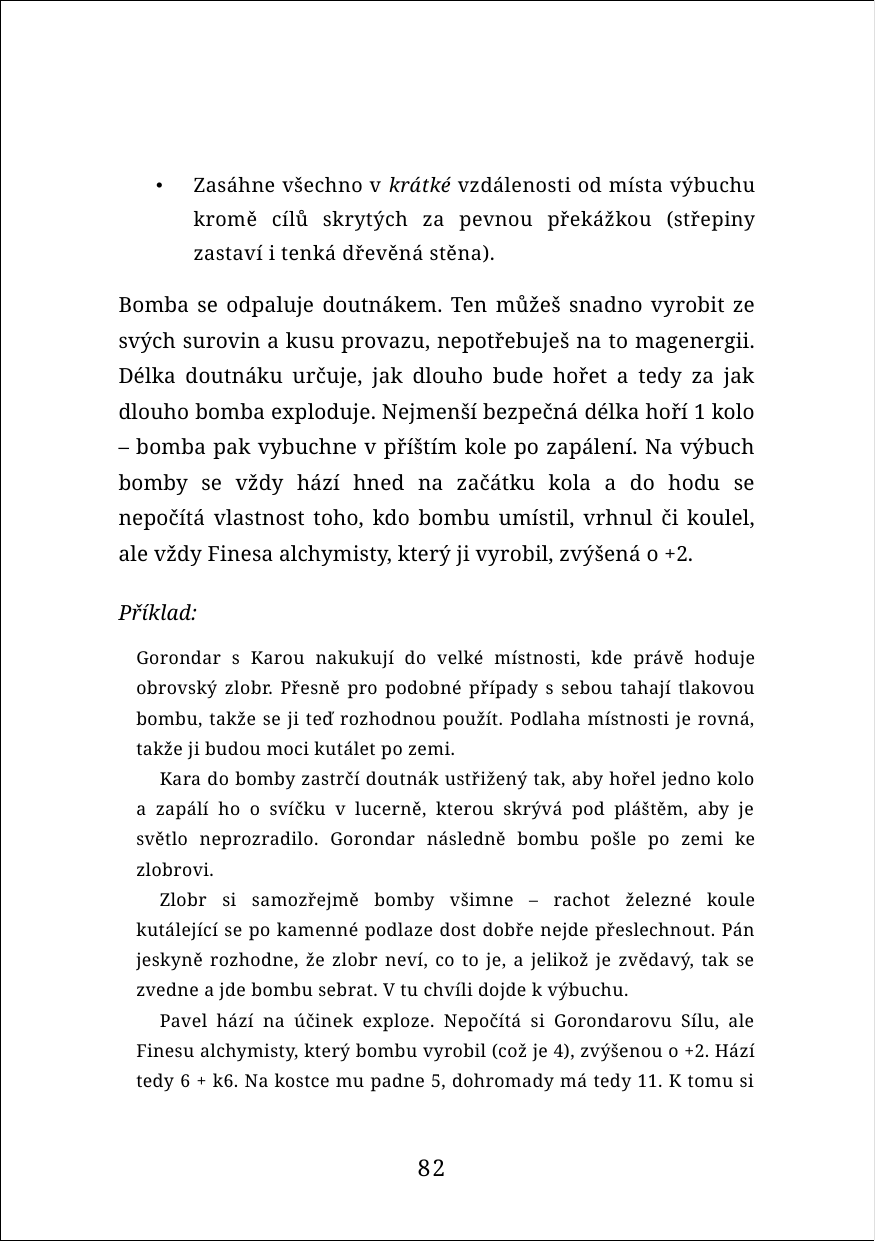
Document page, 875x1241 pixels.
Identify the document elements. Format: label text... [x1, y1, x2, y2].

text Příklad: [118, 598, 756, 627]
text Gorondar s Karou nakukují do velké místnosti, kde právě hoduje obrovský zlobr. Přesně pro podobné případy s sebou tahají tlakovou bombu, takže se ji teď rozhodnou použít. Podlaha místnosti je rovná, takže ji budou moci kutálet po zemi. Kara do bomby zastrčí doutnák ustřižený tak, aby hořel jedno kolo a zapálí ho o svíčku v lucerně, kterou skrývá pod pláštěm, aby je světlo neprozradilo. Gorondar následně bombu pošle po zemi ke zlobrovi. Zlobr si samozřejmě bomby všimne – rachot železné koule kutálející se po kamenné podlaze dost dobře nejde přeslechnout. Pán jeskyně rozhodne, že zlobr neví, co to je, a jelikož je zvědavý, tak se zvedne a jde bombu sebrat. V tu chvíli dojde k výbuchu. Pavel hází na účinek exploze. Nepočítá si Gorondarovu Sílu, ale Finesu alchymisty, který bombu vyrobil (což je 4), zvýšenou o +2. Hází tedy 6 + k6. Na kostce mu padne 5, dohromady má tedy 11. K tomu si [136, 646, 756, 1093]
list Zasáhne všechno v krátké vzdálenosti od místa výbuchu kromě cílů skrytých za pevnou překážkou (střepiny zastaví i tenká dřevěná stěna). [156, 172, 756, 266]
text Bomba se odpaluje doutnákem. Ten můžeš snadno vyrobit ze svých surovin a kusu provazu, nepotřebuješ na to magenergii. Délka doutnáku určuje, jak dlouho bude hořet a tedy za jak dlouho bomba exploduje. Nejmenší bezpečná délka hoří 1 kolo – bomba pak vybuchne v příštím kole po zapálení. Na výbuch bomby se vždy hází hned na začátku kola a do hodu se nepočítá vlastnost toho, kdo bombu umístil, vrhnul či koulel, ale vždy Finesa alchymisty, který ji vyrobil, zvýšená o +2. [118, 290, 756, 567]
